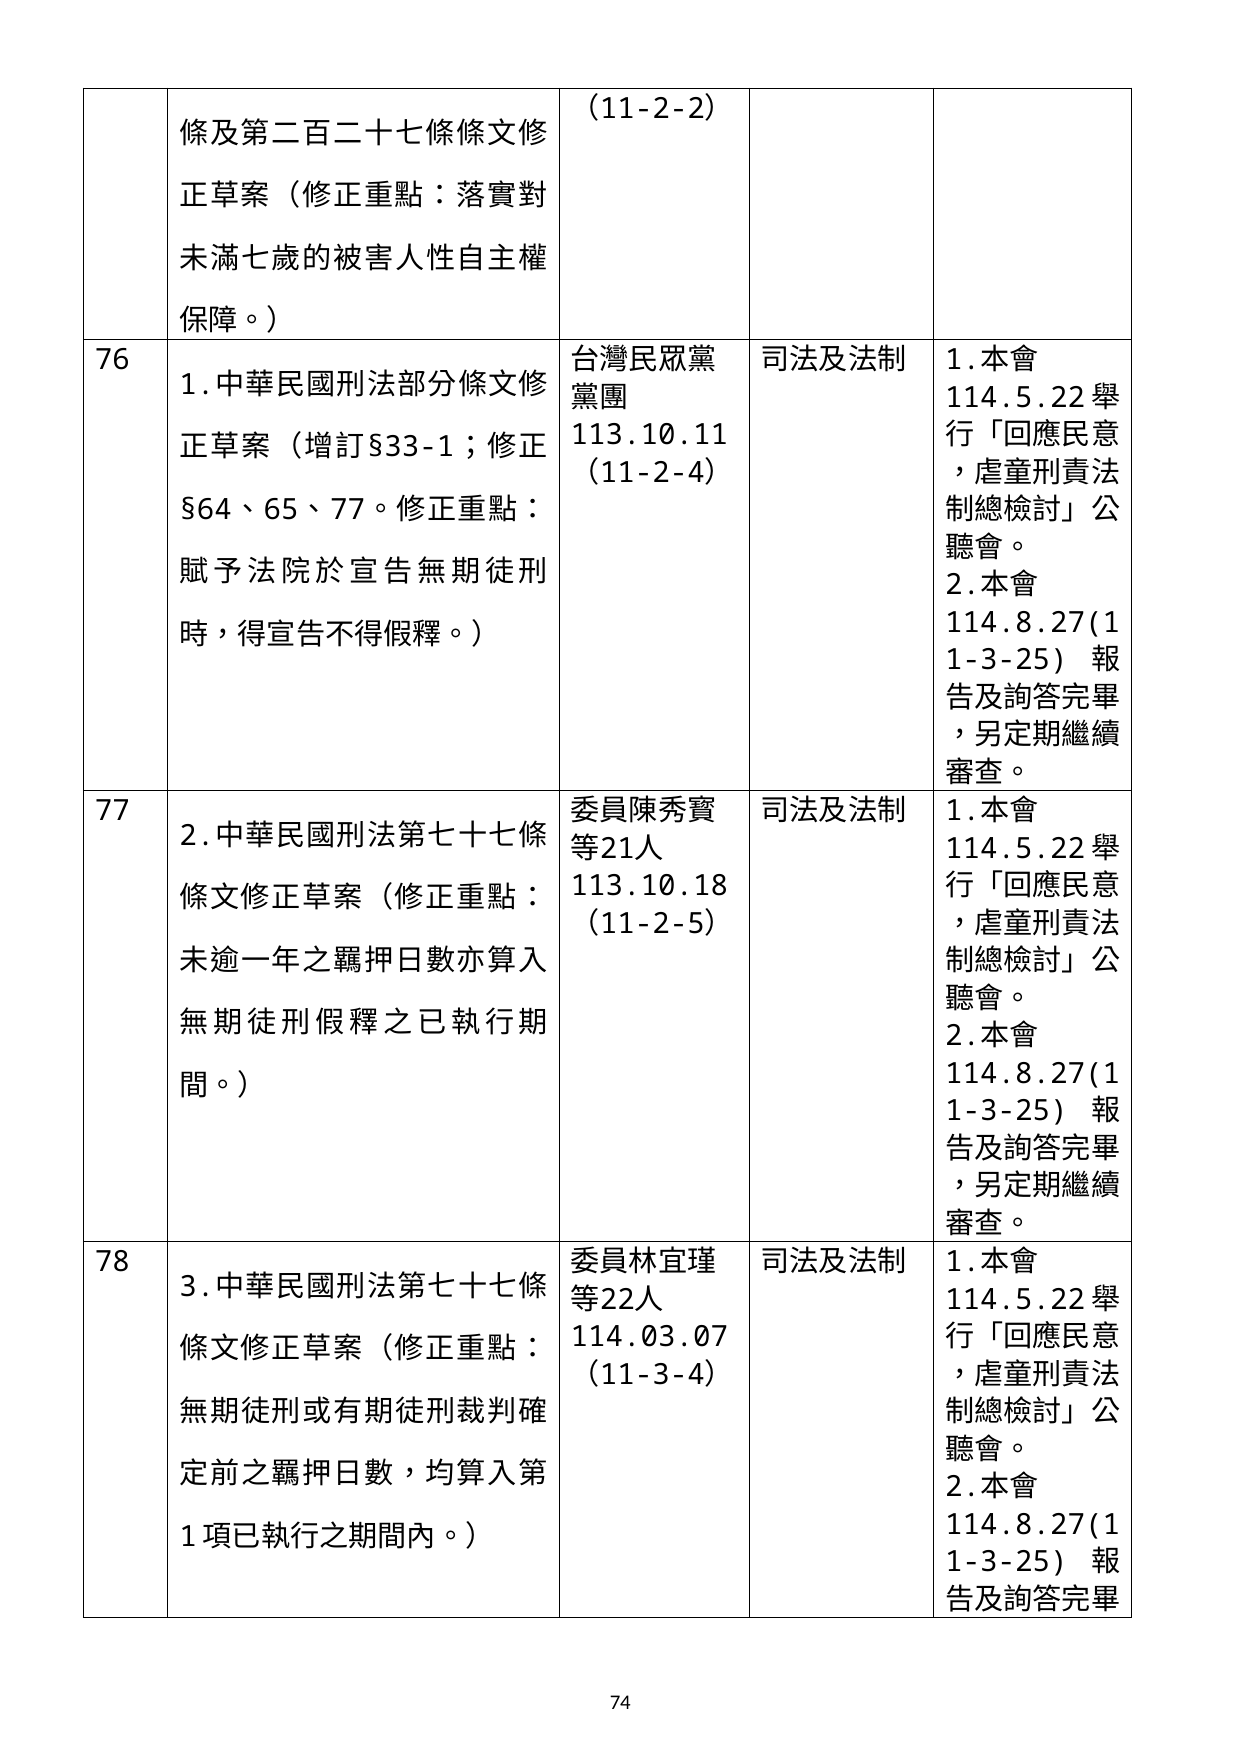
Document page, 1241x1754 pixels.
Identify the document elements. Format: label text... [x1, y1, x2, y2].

table_cell 2.中華民國刑法第七十七條條文修正草案（修正重點：未逾一年之羈押日數亦算入無期徒刑假釋之已執行期間。） [168, 791, 559, 1241]
table_cell 1.本會 114.5.22舉行「回應民意，虐童刑責法制總檢討」公聽會。 2.本會 114.8.27(11-3-25)報告及詢答完畢 [934, 1242, 1131, 1617]
table_cell 1.本會 114.5.22舉行「回應民意，虐童刑責法制總檢討」公聽會。 2.本會 114.8.27(11-3-25)報告及詢答完畢，另定期繼續審查。 [934, 340, 1131, 790]
table_cell 委員林宜瑾 等22人 114.03.07 （11-3-4） [560, 1242, 749, 1617]
table_cell 1.本會 114.5.22舉行「回應民意，虐童刑責法制總檢討」公聽會。 2.本會 114.8.27(11-3-25)報告及詢答完畢，另定期繼續審查。 [934, 791, 1131, 1241]
table_cell 司法及法制 [750, 791, 933, 1241]
table_cell 台灣民眾黨黨團 113.10.11 （11-2-4） [560, 340, 749, 790]
table_cell 78 [84, 1242, 167, 1617]
table_cell 委員陳秀寳 等21人 113.10.18 （11-2-5） [560, 791, 749, 1241]
table_cell [84, 89, 167, 339]
table_cell （11-2-2） [560, 89, 749, 339]
table_cell 條及第二百二十七條條文修正草案（修正重點：落實對未滿七歲的被害人性自主權保障。） [168, 89, 559, 339]
table_cell 76 [84, 340, 167, 790]
table_cell 1.中華民國刑法部分條文修正草案（增訂§33-1；修正§64、65、77。修正重點：賦予法院於宣告無期徒刑時，得宣告不得假釋。） [168, 340, 559, 790]
table_cell [934, 89, 1131, 339]
table_cell 司法及法制 [750, 1242, 933, 1617]
table_cell 3.中華民國刑法第七十七條條文修正草案（修正重點：無期徒刑或有期徒刑裁判確定前之羈押日數，均算入第1項已執行之期間內。） [168, 1242, 559, 1617]
table_cell [750, 89, 933, 339]
table_cell 司法及法制 [750, 340, 933, 790]
table_cell 77 [84, 791, 167, 1241]
